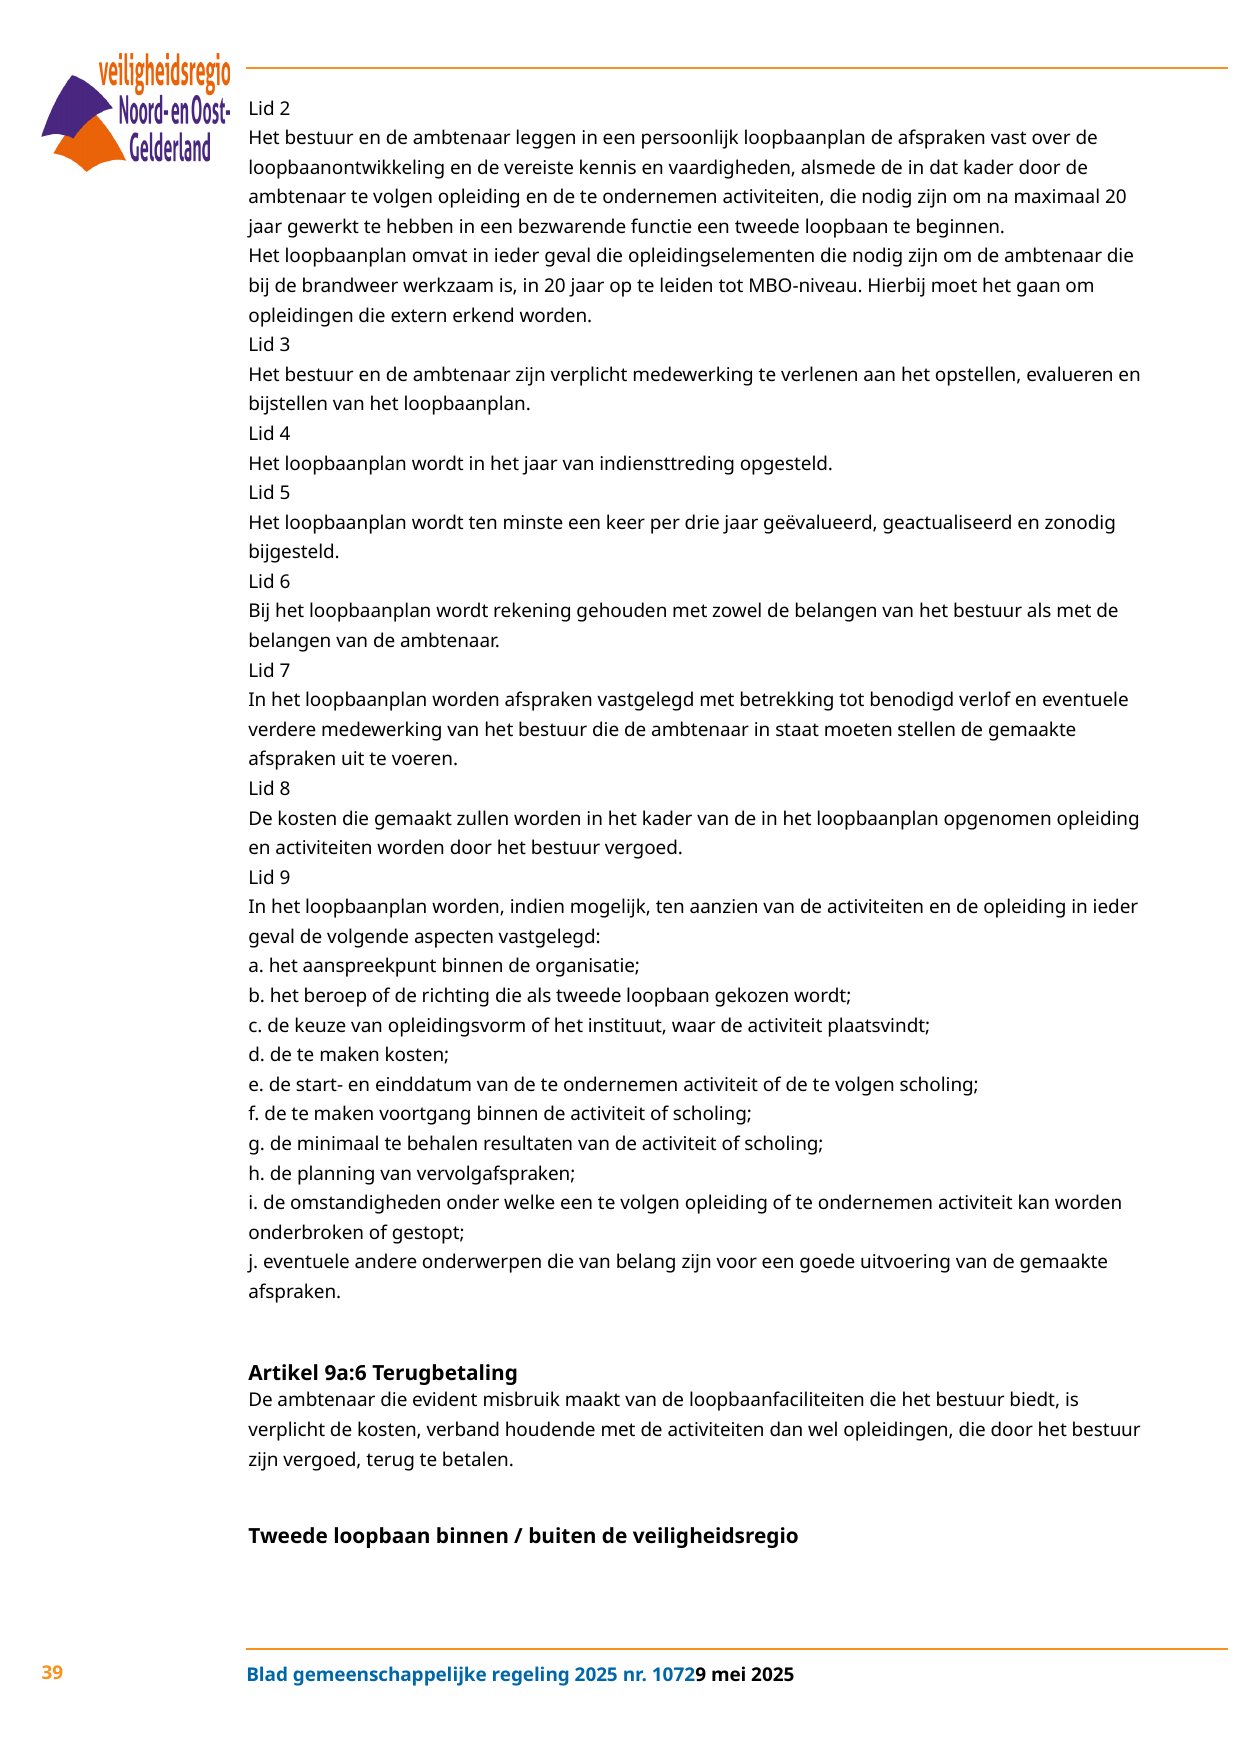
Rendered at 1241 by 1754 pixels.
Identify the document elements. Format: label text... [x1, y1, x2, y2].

text g. de minimaal te behalen resultaten van de activiteit of scholing; [248, 1130, 1152, 1156]
text j. eventuele andere onderwerpen die van belang zijn voor een goede uitvoering van de gemaakte afspraken. [248, 1248, 1152, 1304]
picture [41, 47, 231, 172]
text Het loopbaanplan wordt ten minste een keer per drie jaar geëvalueerd, geactualiseerd en zonodig bijgesteld. [248, 509, 1152, 564]
text De ambtenaar die evident misbruik maakt van de loopbaanfaciliteiten die het bestuur biedt, is verplicht de kosten, verband houdende met de activiteiten dan wel opleidingen, die door het bestuur zijn vergoed, terug te betalen. [248, 1387, 1152, 1471]
text Het bestuur en de ambtenaar zijn verplicht medewerking te verlenen aan het opstellen, evalueren en bijstellen van het loopbaanplan. [248, 361, 1152, 416]
text Artikel 9a:6 Terugbetaling [248, 1358, 1152, 1387]
text Lid 2 [248, 95, 1152, 121]
text Lid 7 [248, 657, 1152, 683]
text a. het aanspreekpunt binnen de organisatie; [248, 953, 1152, 978]
text De kosten die gemaakt zullen worden in het kader van de in het loopbaanplan opgenomen opleiding en activiteiten worden door het bestuur vergoed. [248, 805, 1152, 860]
text b. het beroep of de richting die als tweede loopbaan gekozen wordt; [248, 982, 1152, 1008]
text Het bestuur en de ambtenaar leggen in een persoonlijk loopbaanplan de afspraken vast over de loopbaanontwikkeling en de vereiste kennis en vaardigheden, alsmede de in dat kader door de ambtenaar te volgen opleiding en de te ondernemen activiteiten, die nodig zijn om na maximaal 20 jaar gewerkt te hebben in een bezwarende functie een tweede loopbaan te beginnen. [248, 124, 1152, 239]
text Tweede loopbaan binnen / buiten de veiligheidsregio [248, 1521, 1152, 1549]
text Lid 3 [248, 331, 1152, 357]
text In het loopbaanplan worden afspraken vastgelegd met betrekking tot benodigd verlof en eventuele verdere medewerking van het bestuur die de ambtenaar in staat moeten stellen de gemaakte afspraken uit te voeren. [248, 686, 1152, 771]
text e. de start- en einddatum van de te ondernemen activiteit of de te volgen scholing; [248, 1071, 1152, 1097]
text Lid 4 [248, 420, 1152, 446]
text Het loopbaanplan wordt in het jaar van indiensttreding opgesteld. [248, 450, 1152, 476]
text In het loopbaanplan worden, indien mogelijk, ten aanzien van de activiteiten en de opleiding in ieder geval de volgende aspecten vastgelegd: [248, 893, 1152, 949]
text i. de omstandigheden onder welke een te volgen opleiding of te ondernemen activiteit kan worden onderbroken of gestopt; [248, 1189, 1152, 1245]
text Het loopbaanplan omvat in ieder geval die opleidingselementen die nodig zijn om de ambtenaar die bij de brandweer werkzaam is, in 20 jaar op te leiden tot MBO-niveau. Hierbij moet het gaan om opleidingen die extern erkend worden. [248, 243, 1152, 328]
text Lid 5 [248, 479, 1152, 505]
text c. de keuze van opleidingsvorm of het instituut, waar de activiteit plaatsvindt; [248, 1012, 1152, 1038]
text f. de te maken voortgang binnen de activiteit of scholing; [248, 1101, 1152, 1126]
text Lid 6 [248, 568, 1152, 594]
text h. de planning van vervolgafspraken; [248, 1160, 1152, 1186]
text Lid 8 [248, 775, 1152, 801]
text Lid 9 [248, 864, 1152, 890]
text Bij het loopbaanplan wordt rekening gehouden met zowel de belangen van het bestuur als met de belangen van de ambtenaar. [248, 598, 1152, 653]
text d. de te maken kosten; [248, 1041, 1152, 1067]
